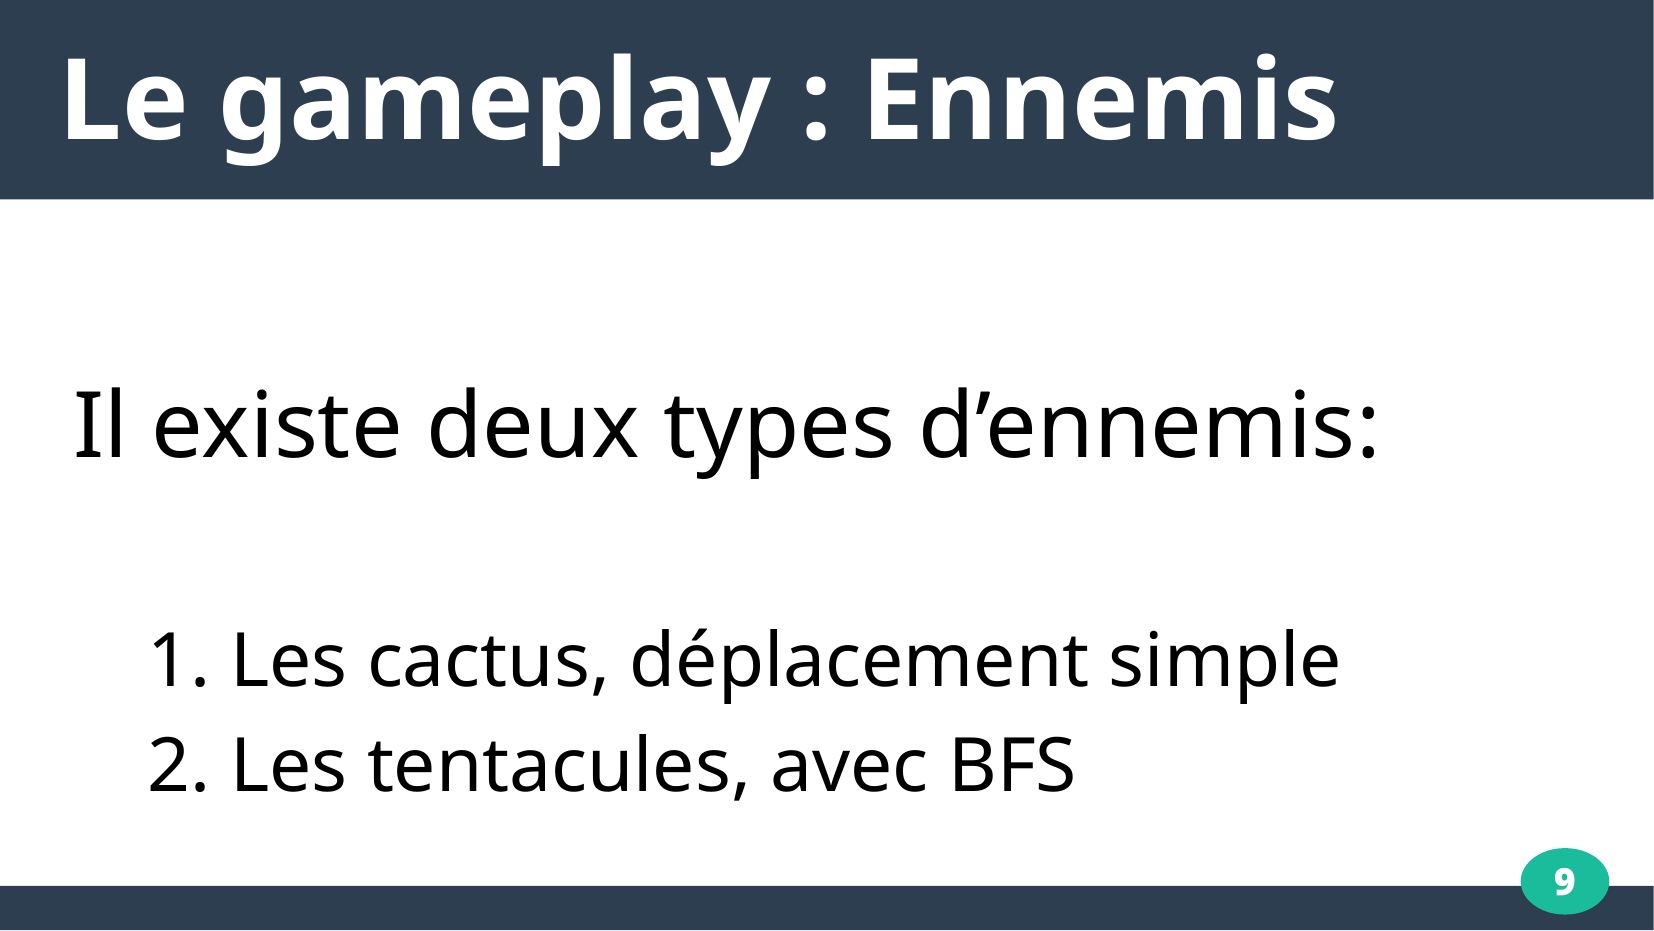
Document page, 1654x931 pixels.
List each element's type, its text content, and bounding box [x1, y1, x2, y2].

text_box Il existe deux types d’ennemis: 1. Les cactus, déplacement simple 2. Les tentacules, avec BFS [59, 351, 1435, 931]
text_box Le gameplay : Ennemis [59, 33, 1536, 160]
